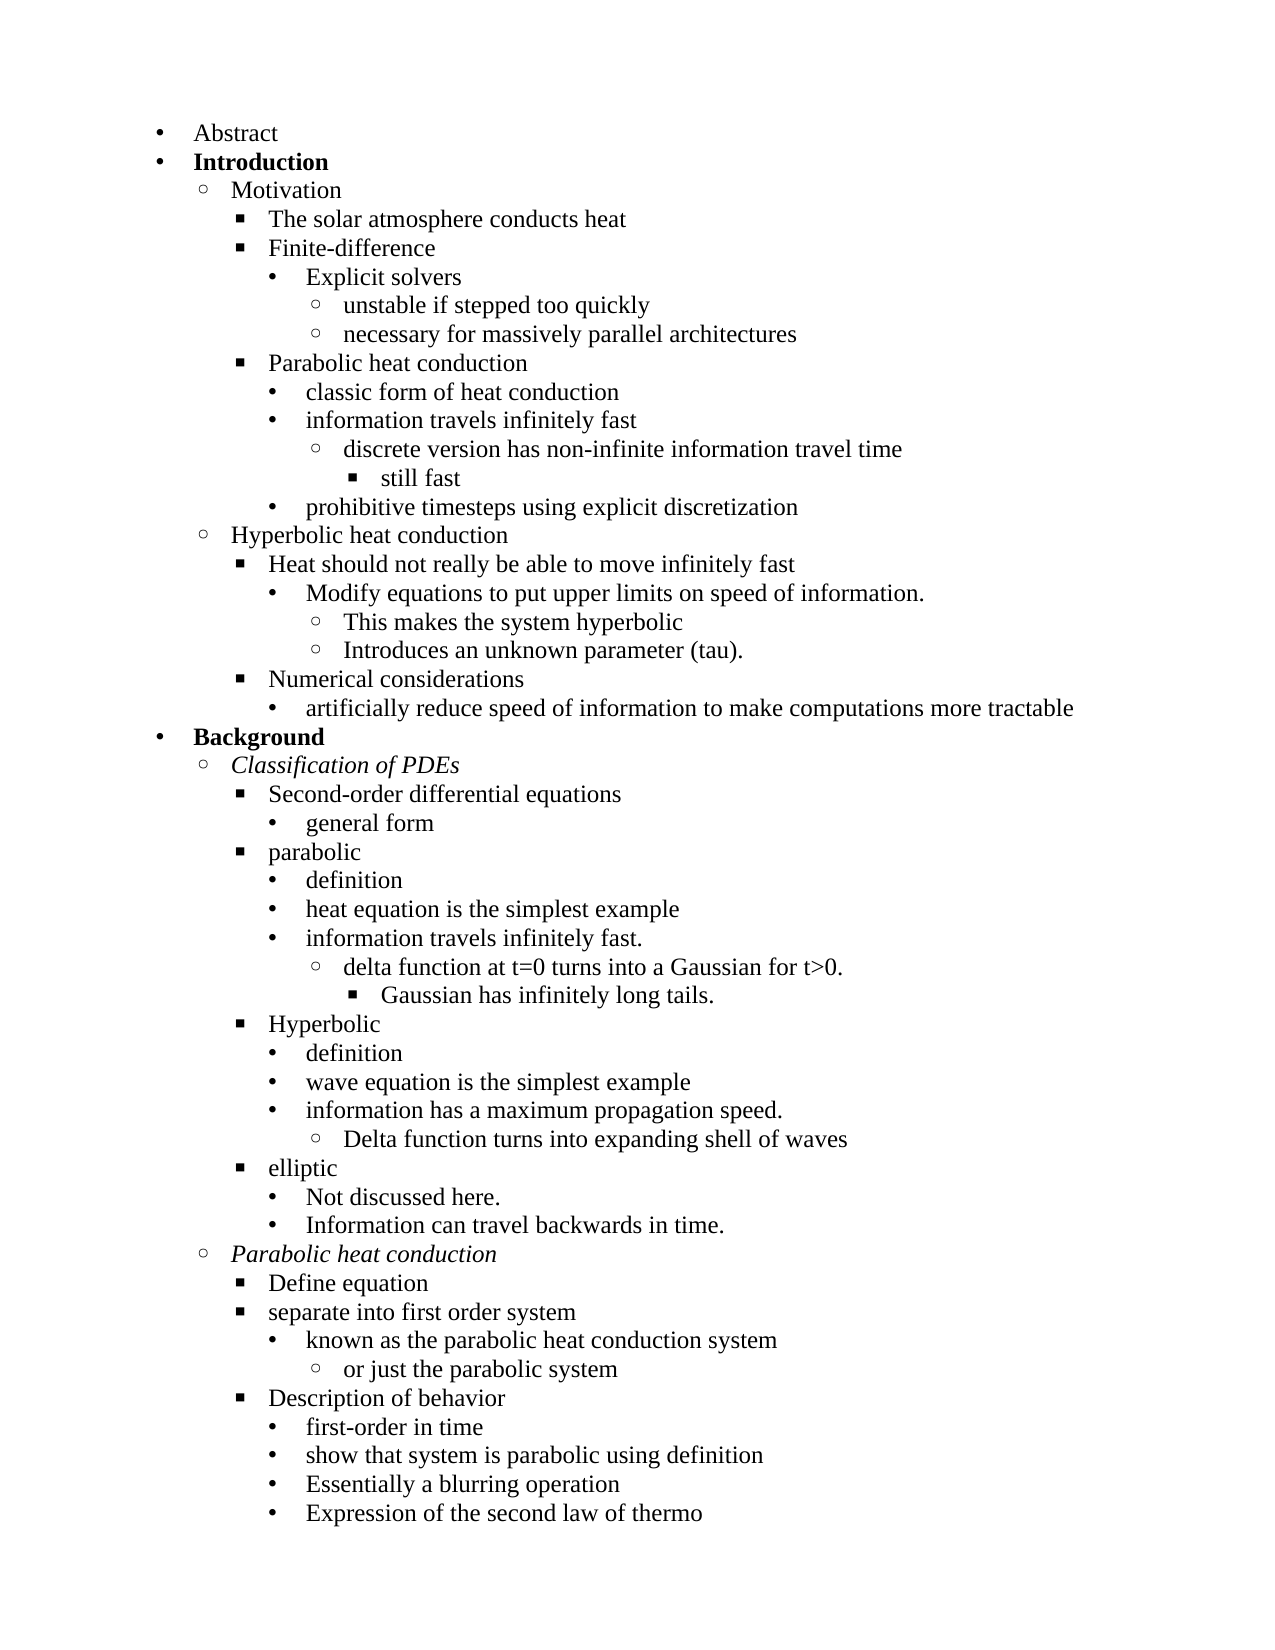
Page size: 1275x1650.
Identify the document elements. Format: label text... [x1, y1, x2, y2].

list Delta function turns into expanding shell of waves [306, 1124, 1157, 1153]
list Background [156, 722, 1157, 751]
list Classification of PDEs [193, 751, 1157, 779]
list Introduction [156, 147, 1157, 176]
list known as the parabolic heat conduction system [268, 1326, 1157, 1354]
list Essentially a blurring operation [268, 1469, 1157, 1498]
list still fast [343, 463, 1157, 492]
list Second-order differential equations [231, 779, 1157, 808]
list general form [268, 808, 1157, 837]
list separate into first order system [231, 1297, 1157, 1326]
list classic form of heat conduction [268, 377, 1157, 406]
list parabolic [231, 837, 1157, 866]
list Expression of the second law of thermo [268, 1498, 1157, 1527]
list Numerical considerations [231, 664, 1157, 693]
list definition [268, 1038, 1157, 1067]
list show that system is parabolic using definition [268, 1441, 1157, 1469]
list information travels infinitely fast [268, 406, 1157, 434]
list first-order in time [268, 1412, 1157, 1441]
list prohibitive timesteps using explicit discretization [268, 492, 1157, 521]
list Motivation [193, 176, 1157, 204]
list Parabolic heat conduction [231, 348, 1157, 377]
list delta function at t=0 turns into a Gaussian for t>0. [306, 952, 1157, 981]
list heat equation is the simplest example [268, 894, 1157, 923]
list necessary for massively parallel architectures [306, 319, 1157, 348]
list artificially reduce speed of information to make computations more tractable [268, 693, 1157, 722]
list wave equation is the simplest example [268, 1067, 1157, 1096]
list Abstract [156, 118, 1157, 147]
list definition [268, 866, 1157, 894]
list Hyperbolic heat conduction [193, 521, 1157, 549]
list information has a maximum propagation speed. [268, 1096, 1157, 1124]
list information travels infinitely fast. [268, 923, 1157, 952]
list Modify equations to put upper limits on speed of information. [268, 578, 1157, 607]
list Define equation [231, 1268, 1157, 1297]
list unstable if stepped too quickly [306, 291, 1157, 319]
list Gaussian has infinitely long tails. [343, 981, 1157, 1009]
list The solar atmosphere conducts heat [231, 204, 1157, 233]
list Information can travel backwards in time. [268, 1211, 1157, 1239]
list discrete version has non-infinite information travel time [306, 434, 1157, 463]
list Description of behavior [231, 1383, 1157, 1412]
list elliptic [231, 1153, 1157, 1182]
list or just the parabolic system [306, 1354, 1157, 1383]
list Introduces an unknown parameter (tau). [306, 636, 1157, 664]
list Not discussed here. [268, 1182, 1157, 1211]
list Explicit solvers [268, 262, 1157, 291]
list Parabolic heat conduction [193, 1239, 1157, 1268]
list This makes the system hyperbolic [306, 607, 1157, 636]
list Finite-difference [231, 233, 1157, 262]
list Hyperbolic [231, 1009, 1157, 1038]
list Heat should not really be able to move infinitely fast [231, 549, 1157, 578]
